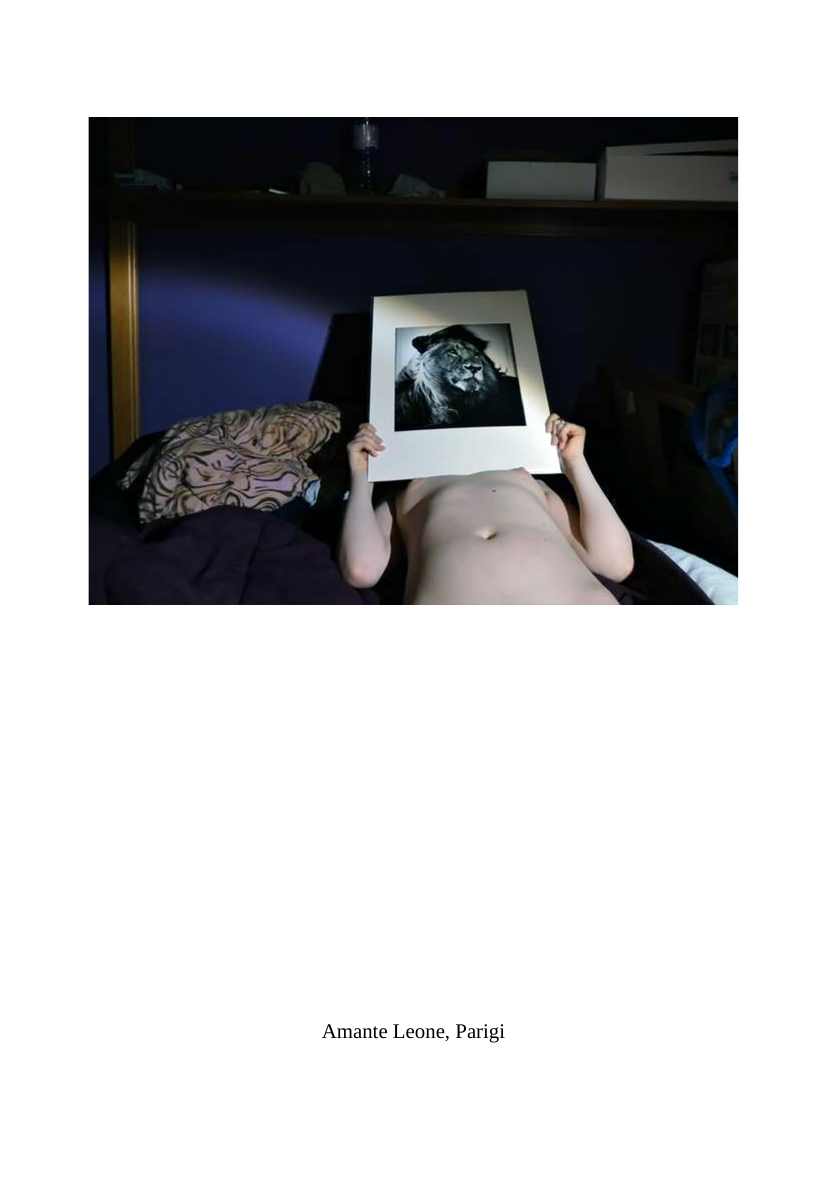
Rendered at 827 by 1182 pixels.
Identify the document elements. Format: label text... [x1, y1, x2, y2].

text Amante Leone, Parigi [88, 1019, 738, 1043]
picture [88, 117, 739, 605]
